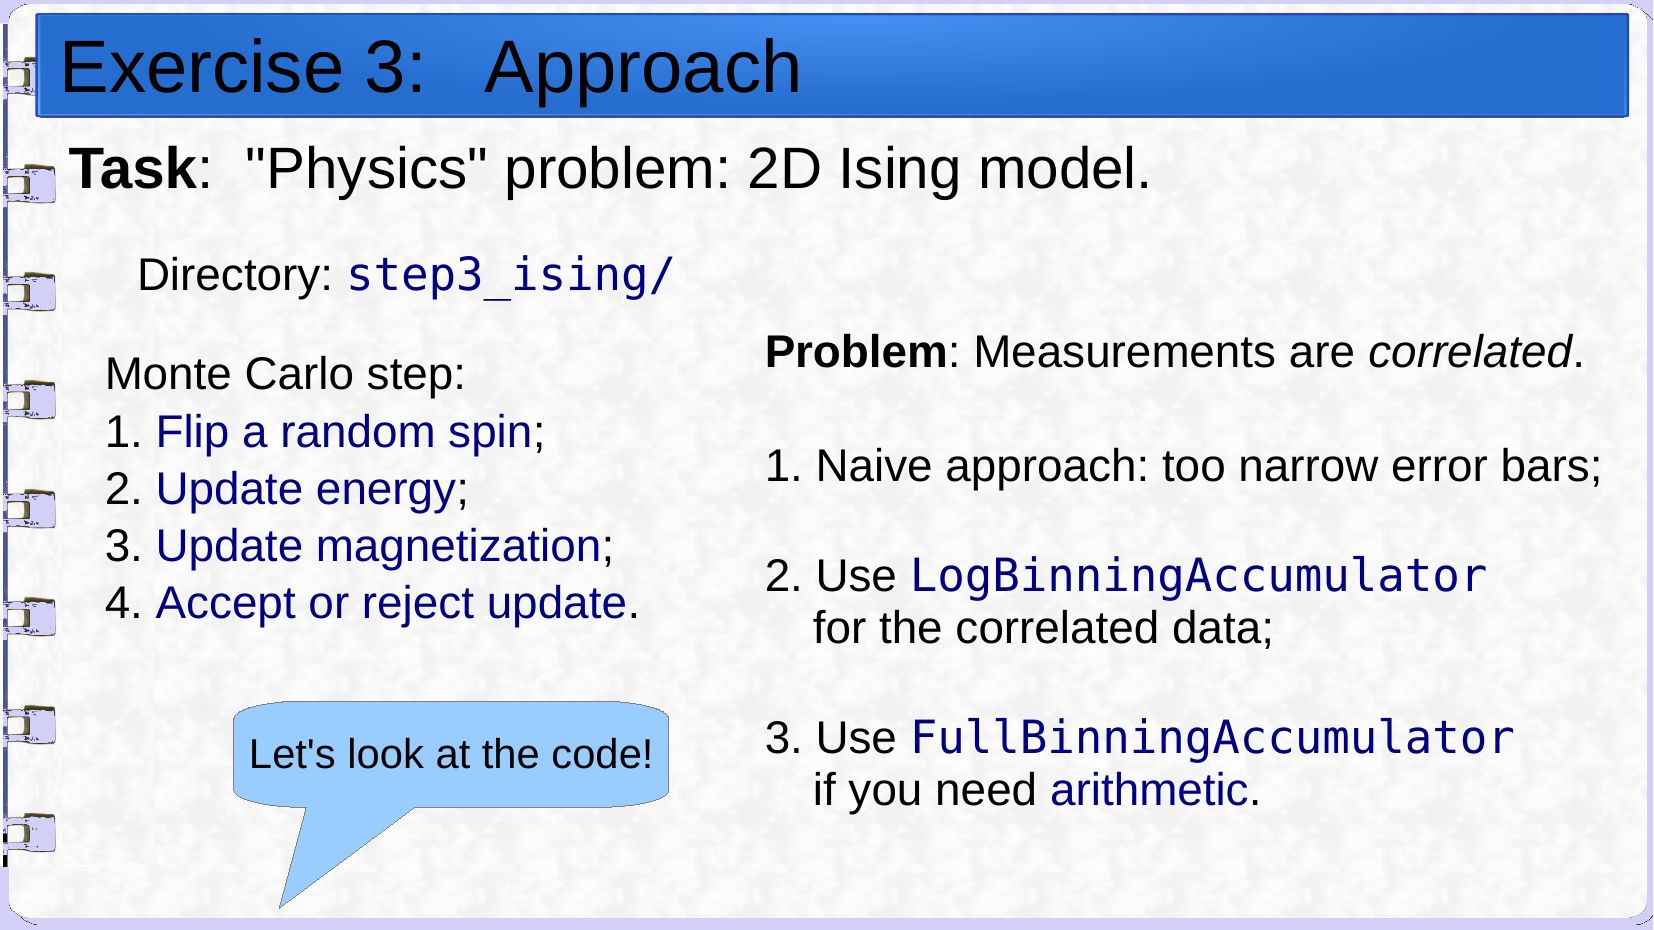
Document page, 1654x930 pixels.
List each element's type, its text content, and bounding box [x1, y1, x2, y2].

text_box Problem: Measurements are correlated. Naive approach: too narrow error bars; Use LogBinningAccumulator for the correlated data; Use FullBinningAccumulator if you need arithmetic. [750, 318, 1621, 824]
picture [0, 0, 1654, 930]
title Exercise 3: Approach [59, 13, 1620, 120]
text_box Directory: step3_ising/ [122, 240, 736, 309]
list Task: "Physics" problem: 2D Ising model. [68, 135, 1179, 241]
text_box Let's look at the code! [233, 701, 669, 909]
text_box Monte Carlo step: Flip a random spin; Update energy; Update magnetization; Accept or reject update. [90, 340, 746, 644]
